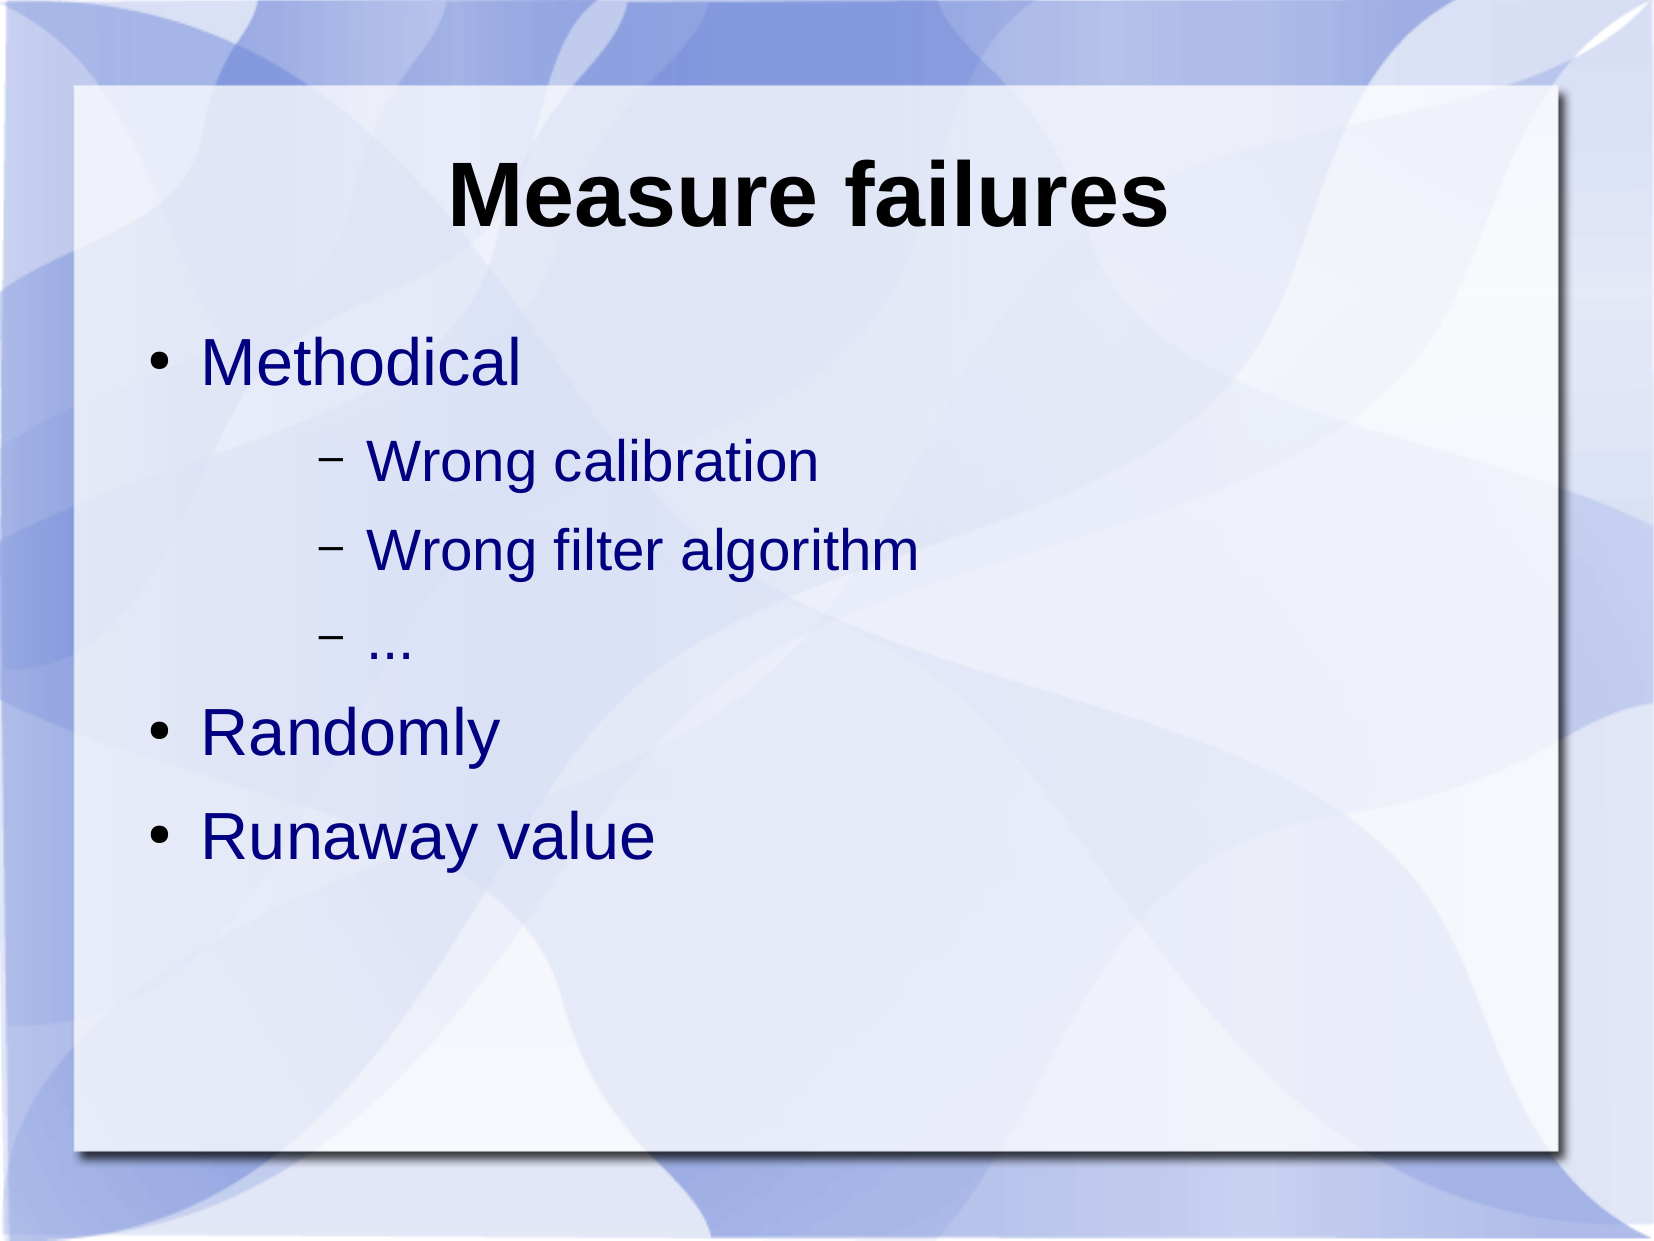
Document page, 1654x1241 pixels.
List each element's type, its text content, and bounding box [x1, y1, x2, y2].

picture [0, 0, 1654, 1241]
title Measure failures [82, 90, 1536, 298]
list Methodical Wrong calibration Wrong filter algorithm ... Randomly Runaway value [129, 324, 1489, 975]
